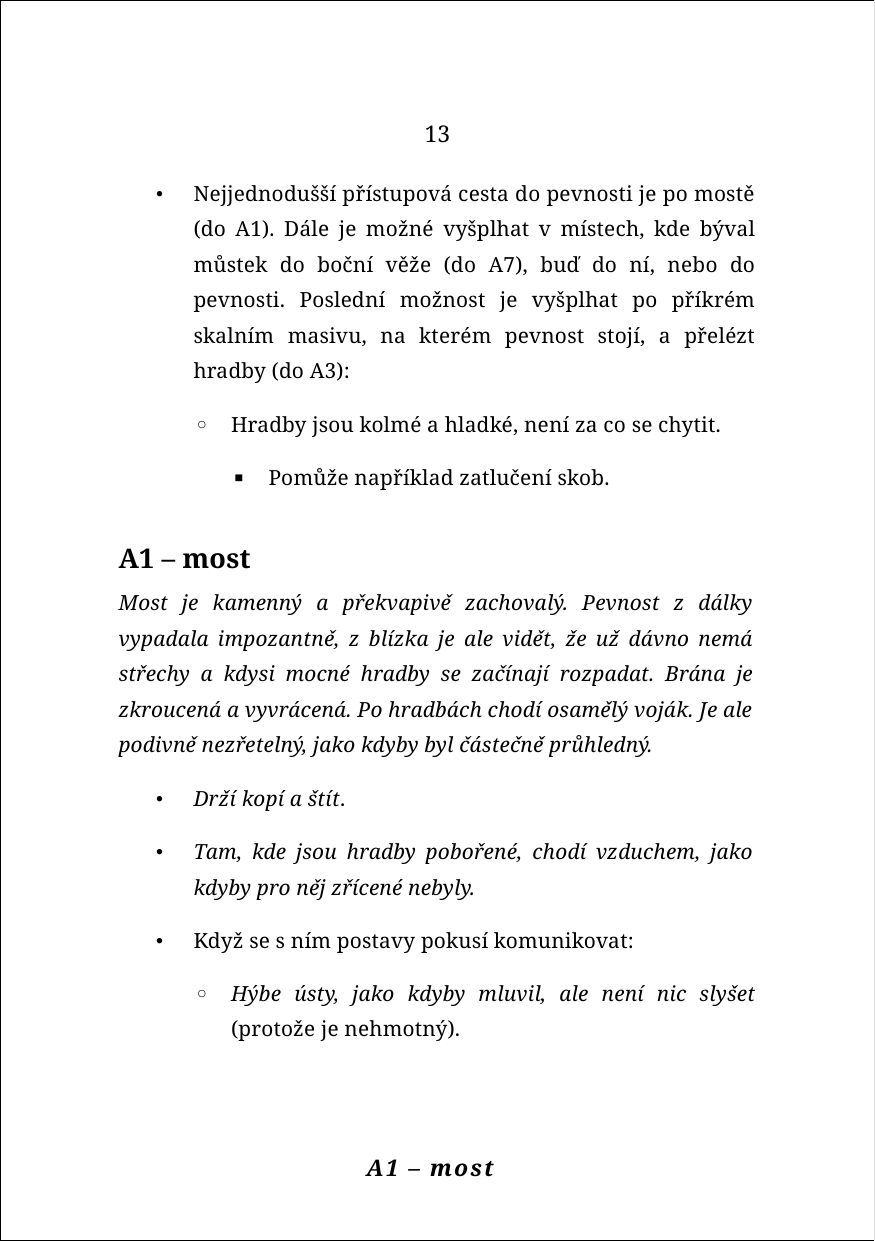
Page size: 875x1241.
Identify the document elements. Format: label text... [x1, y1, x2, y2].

list Hradby jsou kolmé a hladké, není za co se chytit. [193, 410, 756, 438]
subtitle A1 – most [118, 540, 756, 577]
list Hýbe ústy, jako kdyby mluvil, ale není nic slyšet (protože je nehmotný). [193, 979, 756, 1043]
list Pomůže například zatlučení skob. [231, 463, 756, 491]
list Když se s ním postavy pokusí komunikovat: [156, 926, 756, 954]
text Most je kamenný a překvapivě zachovalý. Pevnost z dálky vypadala impozantně, z blízka je ale vidět, že už dávno nemá střechy a kdysi mocné hradby se začínají rozpadat. Brána je zkroucená a vyvrácená. Po hradbách chodí osamělý voják. Je ale podivně nezřetelný, jako kdyby byl částečně průhledný. [118, 588, 756, 759]
list Tam, kde jsou hradby pobořené, chodí vzduchem, jako kdyby pro něj zřícené nebyly. [156, 837, 756, 901]
list Drží kopí a štít. [156, 784, 756, 812]
list Nejjednodušší přístupová cesta do pevnosti je po mostě (do A1). Dále je možné vyšplhat v místech, kde býval můstek do boční věže (do A7), buď do ní, nebo do pevnosti. Poslední možnost je vyšplhat po příkrém skalním masivu, na kterém pevnost stojí, a přelézt hradby (do A3): [156, 179, 756, 385]
